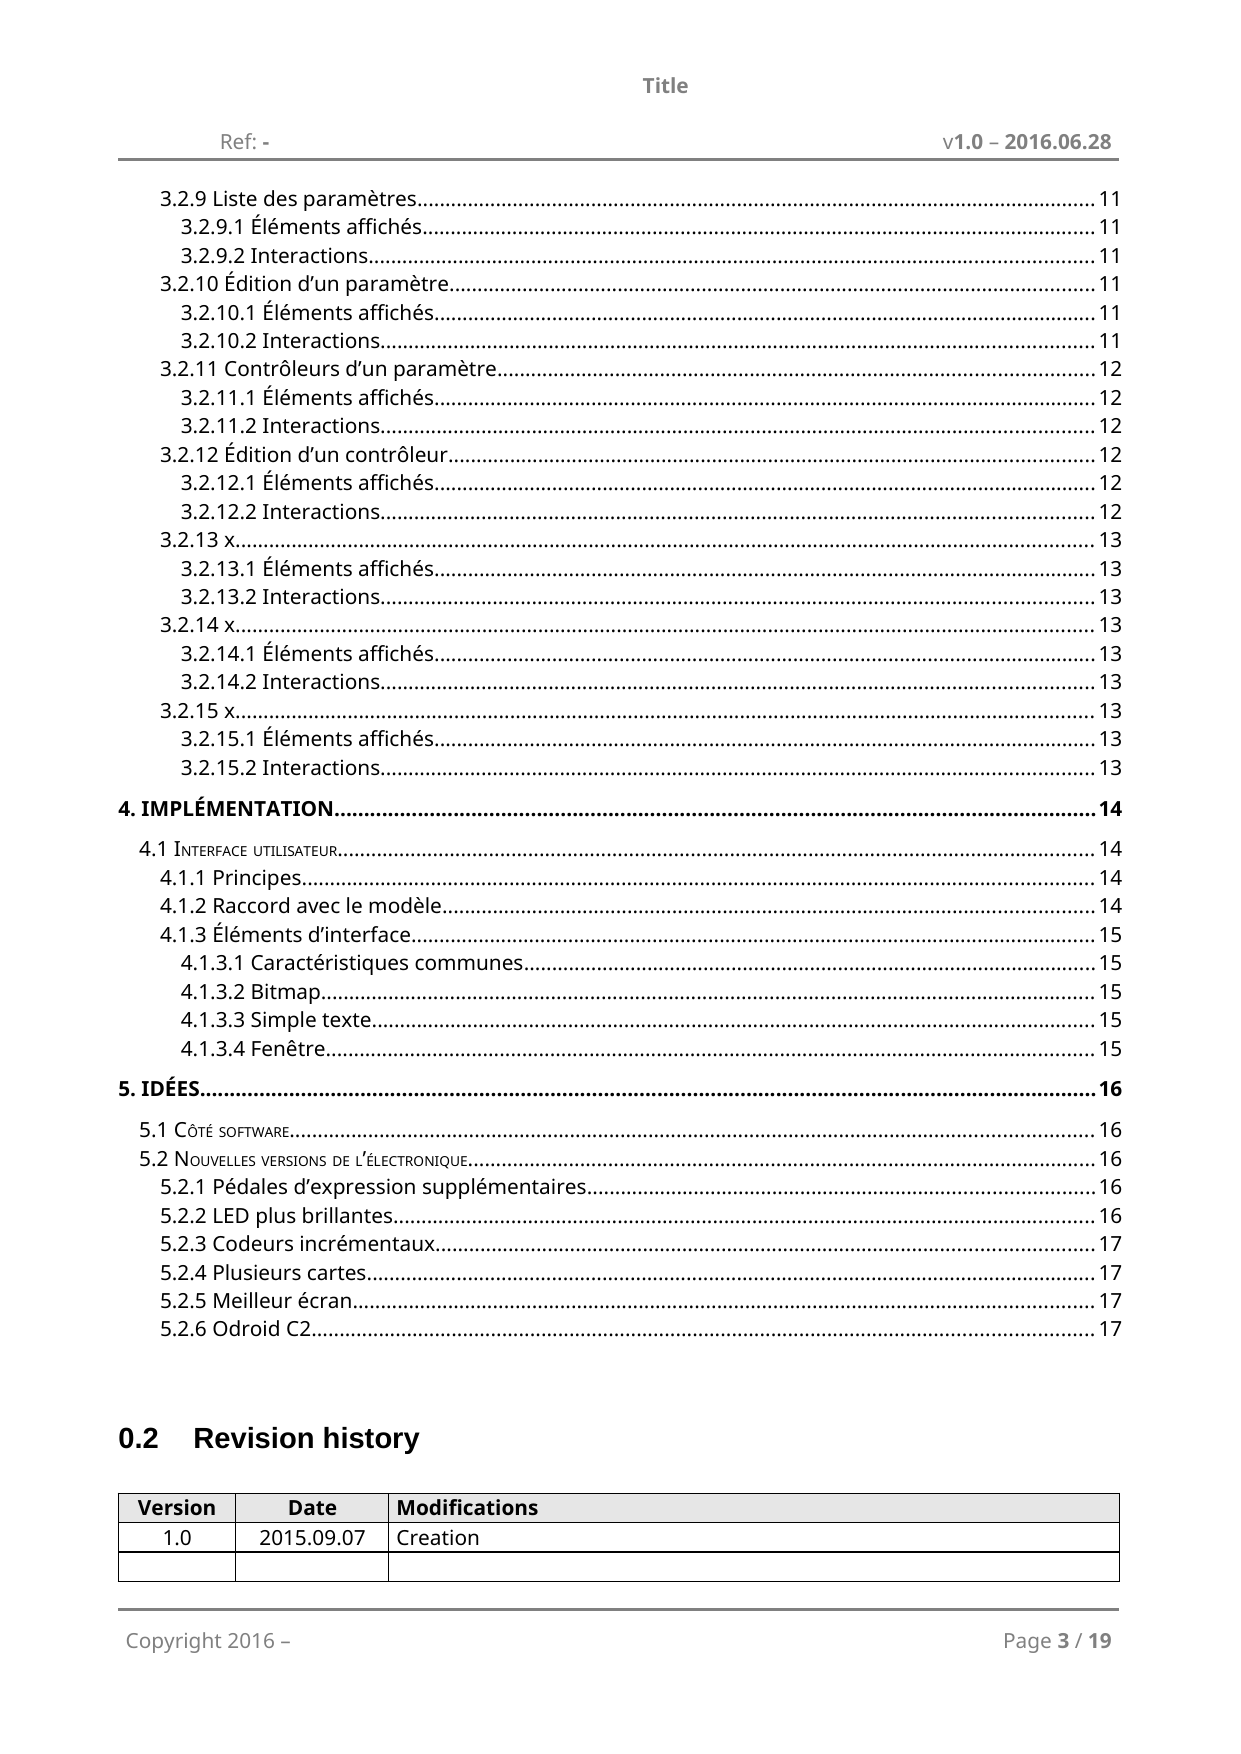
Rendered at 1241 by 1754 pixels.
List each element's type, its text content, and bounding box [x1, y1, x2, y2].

subtitle Revision history [118, 1421, 1122, 1455]
text 5.2 Nouvelles versions de l’électronique 16 [139, 1144, 1122, 1172]
text 4.1.2 Raccord avec le modèle 14 [160, 891, 1122, 920]
text 4.1 Interface utilisateur 14 [139, 834, 1122, 863]
text 3.2.14 x 13 [160, 611, 1122, 639]
text 5.2.2 LED plus brillantes 16 [160, 1201, 1122, 1229]
text 3.2.11.1 Éléments affichés 12 [181, 383, 1122, 411]
text 3.2.15.2 Interactions 13 [181, 753, 1122, 781]
text 5.2.5 Meilleur écran 17 [160, 1286, 1122, 1314]
text 5.1 Côté software 16 [139, 1116, 1122, 1144]
text 3.2.11 Contrôleurs d’un paramètre 12 [160, 354, 1122, 383]
text 3.2.10.1 Éléments affichés 11 [181, 298, 1122, 326]
text 5.2.1 Pédales d’expression supplémentaires 16 [160, 1172, 1122, 1201]
text 4.1.3.2 Bitmap 15 [181, 977, 1122, 1005]
text 3.2.9.1 Éléments affichés 11 [181, 212, 1122, 241]
text 5.2.3 Codeurs incrémentaux 17 [160, 1229, 1122, 1258]
text 3.2.12.1 Éléments affichés 12 [181, 468, 1122, 497]
text 3.2.10 Édition d’un paramètre 11 [160, 269, 1122, 298]
text 3.2.14.1 Éléments affichés 13 [181, 639, 1122, 667]
table_cell 1.0 [119, 1523, 235, 1551]
text 3.2.12 Édition d’un contrôleur 12 [160, 440, 1122, 468]
text 4.1.3.1 Caractéristiques communes 15 [181, 948, 1122, 977]
table_cell 2015.09.07 [236, 1523, 388, 1551]
table_header Modifications [389, 1494, 1119, 1522]
text 4.1.3.4 Fenêtre 15 [181, 1034, 1122, 1062]
text 3.2.9 Liste des paramètres 11 [160, 184, 1122, 212]
text 4.1.3.3 Simple texte 15 [181, 1005, 1122, 1034]
table_header Date [236, 1494, 388, 1522]
text 3.2.15.1 Éléments affichés 13 [181, 724, 1122, 753]
table_header Version [119, 1494, 235, 1522]
text 3.2.13.1 Éléments affichés 13 [181, 554, 1122, 582]
text 3.2.10.2 Interactions 11 [181, 326, 1122, 354]
table_cell [389, 1553, 1119, 1581]
text 3.2.13.2 Interactions 13 [181, 582, 1122, 611]
text 3.2.9.2 Interactions 11 [181, 241, 1122, 269]
text 4. Implémentation 14 [118, 794, 1122, 822]
text 5.2.4 Plusieurs cartes 17 [160, 1258, 1122, 1286]
table_cell Creation [389, 1523, 1119, 1551]
text 3.2.15 x 13 [160, 696, 1122, 724]
text 4.1.1 Principes 14 [160, 863, 1122, 891]
table_cell [236, 1553, 388, 1581]
text 5.2.6 Odroid C2 17 [160, 1314, 1122, 1343]
text 3.2.11.2 Interactions 12 [181, 411, 1122, 440]
table_cell [119, 1553, 235, 1581]
text 3.2.13 x 13 [160, 525, 1122, 554]
text 4.1.3 Éléments d’interface 15 [160, 920, 1122, 948]
text 3.2.14.2 Interactions 13 [181, 667, 1122, 696]
text 3.2.12.2 Interactions 12 [181, 497, 1122, 525]
text 5. Idées 16 [118, 1074, 1122, 1103]
